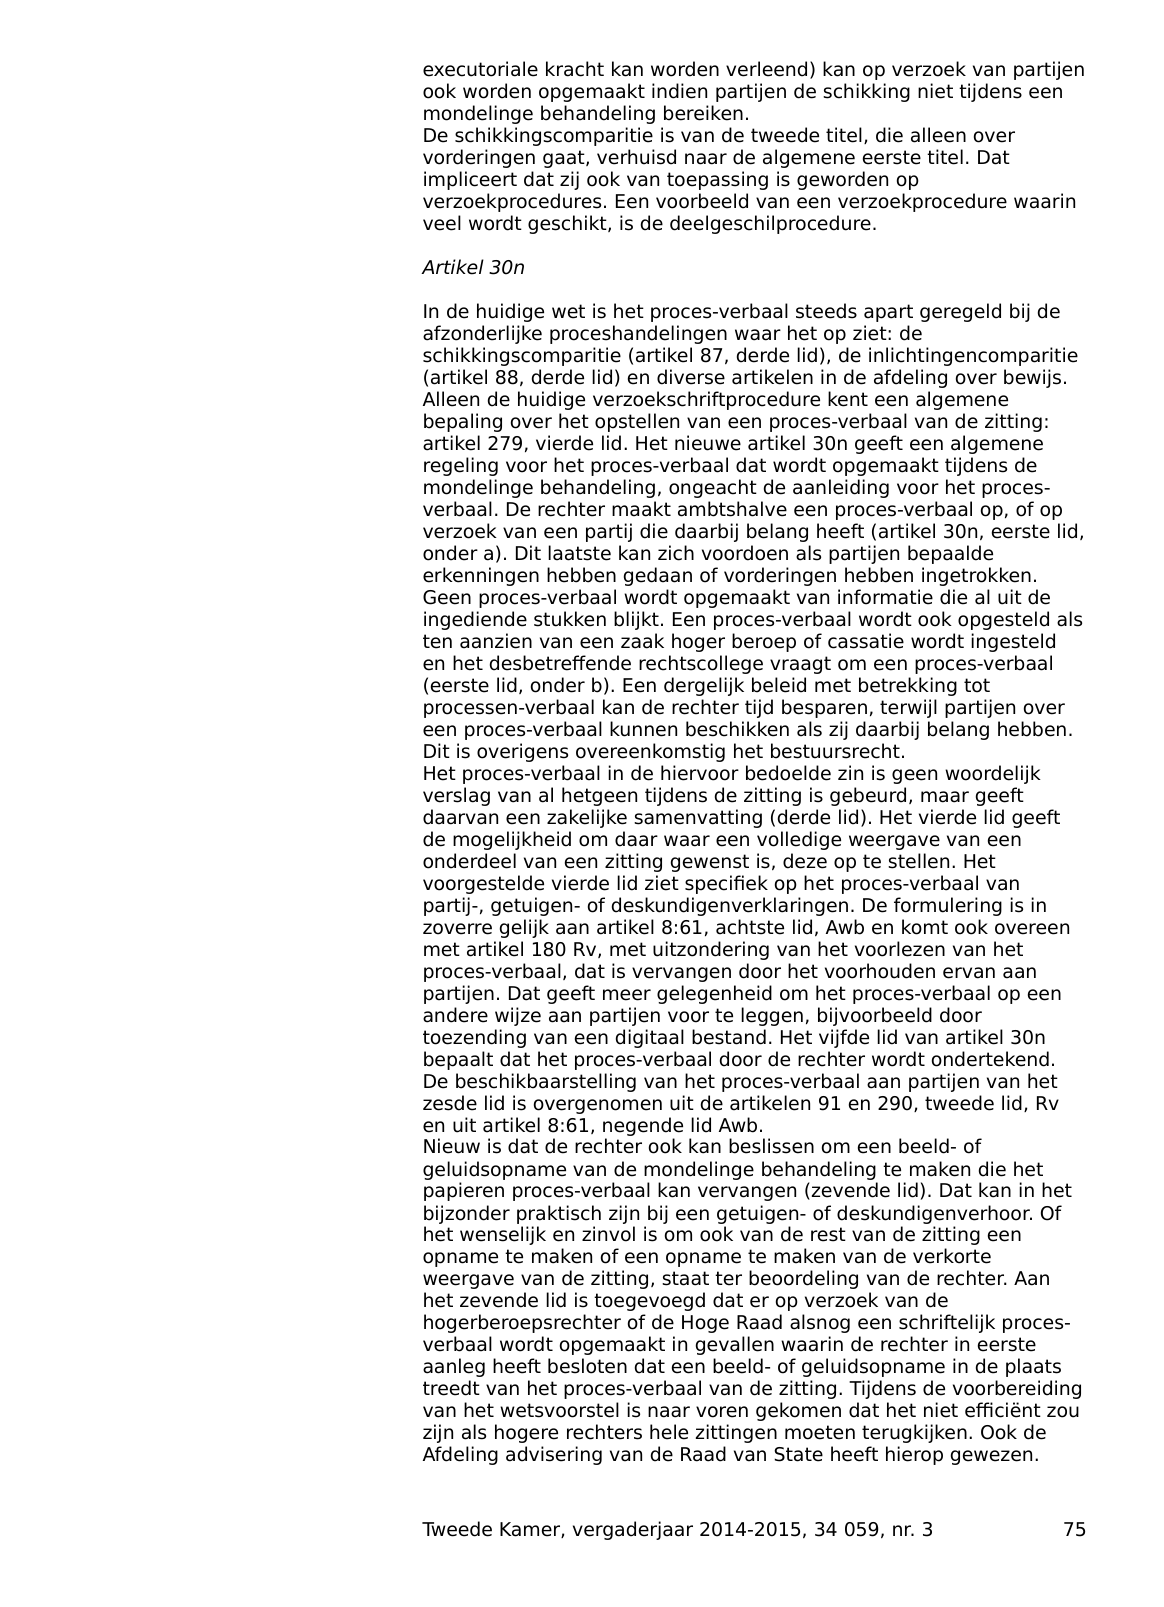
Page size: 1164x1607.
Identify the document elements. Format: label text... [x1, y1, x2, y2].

text executoriale kracht kan worden verleend) kan op verzoek van partijen ook worden opgemaakt indien partijen de schikking niet tijdens een mondelinge behandeling bereiken. [422, 59, 1087, 125]
text De schikkingscomparitie is van de tweede titel, die alleen over vorderingen gaat, verhuisd naar de algemene eerste titel. Dat impliceert dat zij ook van toepassing is geworden op verzoekprocedures. Een voorbeeld van een verzoekprocedure waarin veel wordt geschikt, is de deelgeschilprocedure. [422, 125, 1087, 235]
text Het proces-verbaal in de hiervoor bedoelde zin is geen woordelijk verslag van al hetgeen tijdens de zitting is gebeurd, maar geeft daarvan een zakelijke samenvatting (derde lid). Het vierde lid geeft de mogelijkheid om daar waar een volledige weergave van een onderdeel van een zitting gewenst is, deze op te stellen. Het voorgestelde vierde lid ziet specifiek op het proces-verbaal van partij-, getuigen- of deskundigenverklaringen. De formulering is in zoverre gelijk aan artikel 8:61, achtste lid, Awb en komt ook overeen met artikel 180 Rv, met uitzondering van het voorlezen van het proces-verbaal, dat is vervangen door het voorhouden ervan aan partijen. Dat geeft meer gelegenheid om het proces-verbaal op een andere wijze aan partijen voor te leggen, bijvoorbeeld door toezending van een digitaal bestand. Het vijfde lid van artikel 30n bepaalt dat het proces-verbaal door de rechter wordt ondertekend. De beschikbaarstelling van het proces-verbaal aan partijen van het zesde lid is overgenomen uit de artikelen 91 en 290, tweede lid, Rv en uit artikel 8:61, negende lid Awb. [422, 763, 1087, 1136]
subtitle Artikel 30n [422, 257, 1087, 279]
text Nieuw is dat de rechter ook kan beslissen om een beeld- of geluidsopname van de mondelinge behandeling te maken die het papieren proces-verbaal kan vervangen (zevende lid). Dat kan in het bijzonder praktisch zijn bij een getuigen- of deskundigenverhoor. Of het wenselijk en zinvol is om ook van de rest van de zitting een opname te maken of een opname te maken van de verkorte weergave van de zitting, staat ter beoordeling van de rechter. Aan het zevende lid is toegevoegd dat er op verzoek van de hogerberoepsrechter of de Hoge Raad alsnog een schriftelijk proces-verbaal wordt opgemaakt in gevallen waarin de rechter in eerste aanleg heeft besloten dat een beeld- of geluidsopname in de plaats treedt van het proces-verbaal van de zitting. Tijdens de voorbereiding van het wetsvoorstel is naar voren gekomen dat het niet efficiënt zou zijn als hogere rechters hele zittingen moeten terugkijken. Ook de Afdeling advisering van de Raad van State heeft hierop gewezen. [422, 1136, 1087, 1466]
text In de huidige wet is het proces-verbaal steeds apart geregeld bij de afzonderlijke proceshandelingen waar het op ziet: de schikkingscomparitie (artikel 87, derde lid), de inlichtingencomparitie (artikel 88, derde lid) en diverse artikelen in de afdeling over bewijs. Alleen de huidige verzoekschriftprocedure kent een algemene bepaling over het opstellen van een proces-verbaal van de zitting: artikel 279, vierde lid. Het nieuwe artikel 30n geeft een algemene regeling voor het proces-verbaal dat wordt opgemaakt tijdens de mondelinge behandeling, ongeacht de aanleiding voor het proces-verbaal. De rechter maakt ambtshalve een proces-verbaal op, of op verzoek van een partij die daarbij belang heeft (artikel 30n, eerste lid, onder a). Dit laatste kan zich voordoen als partijen bepaalde erkenningen hebben gedaan of vorderingen hebben ingetrokken. Geen proces-verbaal wordt opgemaakt van informatie die al uit de ingediende stukken blijkt. Een proces-verbaal wordt ook opgesteld als ten aanzien van een zaak hoger beroep of cassatie wordt ingesteld en het desbetreffende rechtscollege vraagt om een proces-verbaal (eerste lid, onder b). Een dergelijk beleid met betrekking tot processen-verbaal kan de rechter tijd besparen, terwijl partijen over een proces-verbaal kunnen beschikken als zij daarbij belang hebben. Dit is overigens overeenkomstig het bestuursrecht. [422, 301, 1087, 763]
